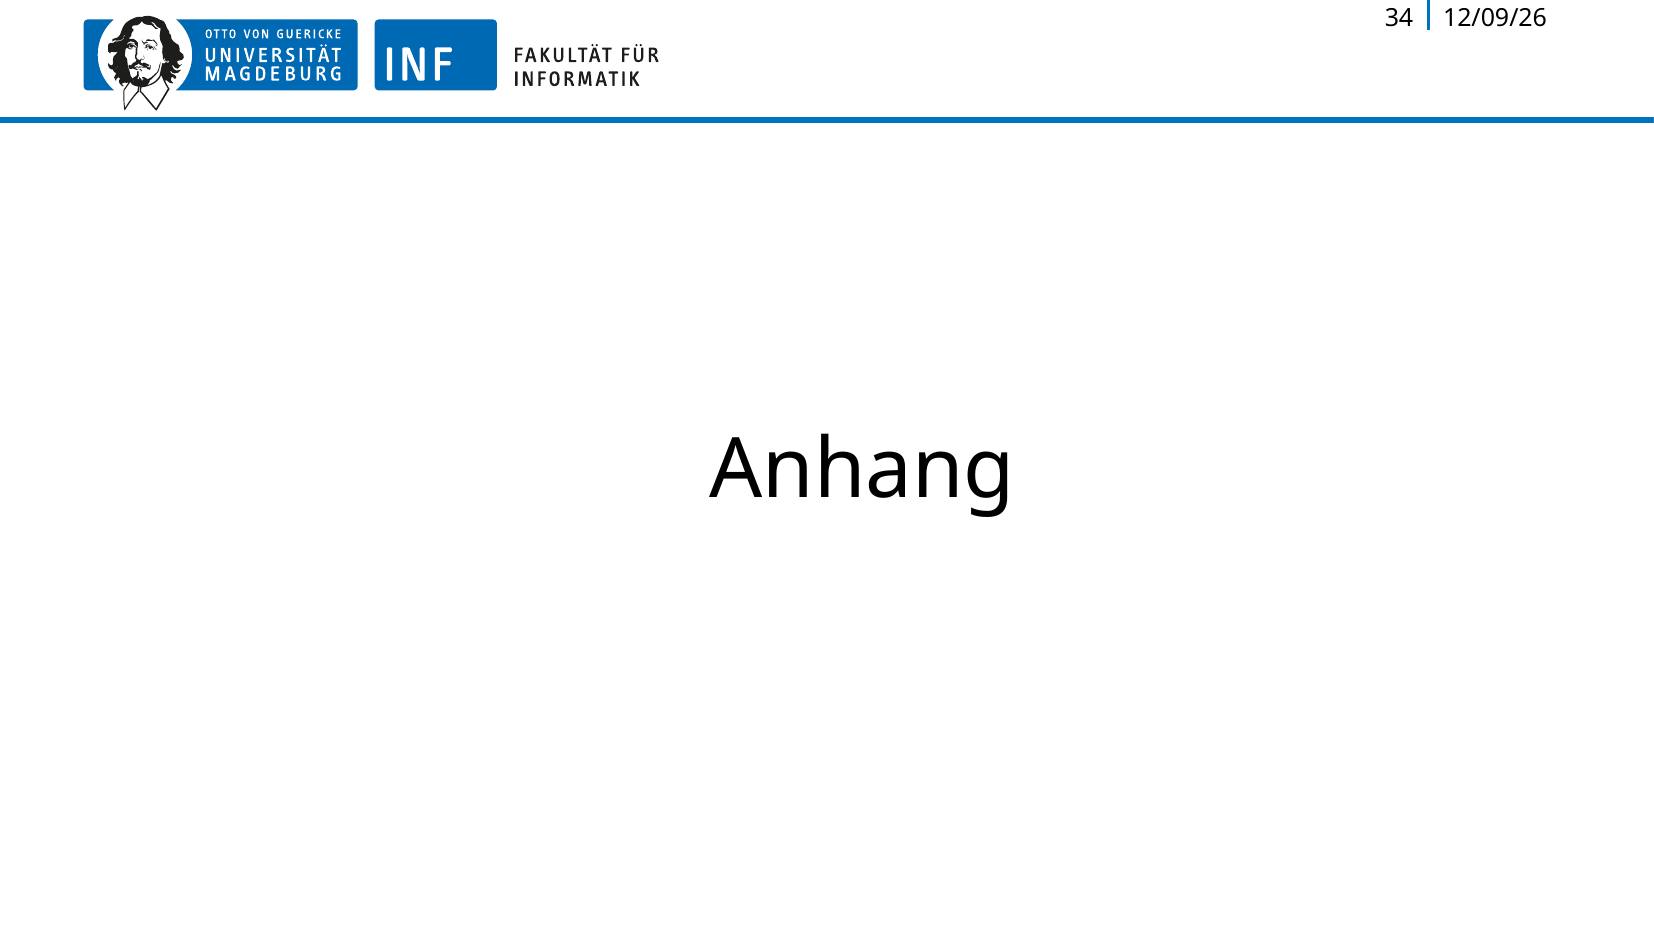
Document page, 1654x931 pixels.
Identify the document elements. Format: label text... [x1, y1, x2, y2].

list Anhang [0, 0, 1654, 931]
